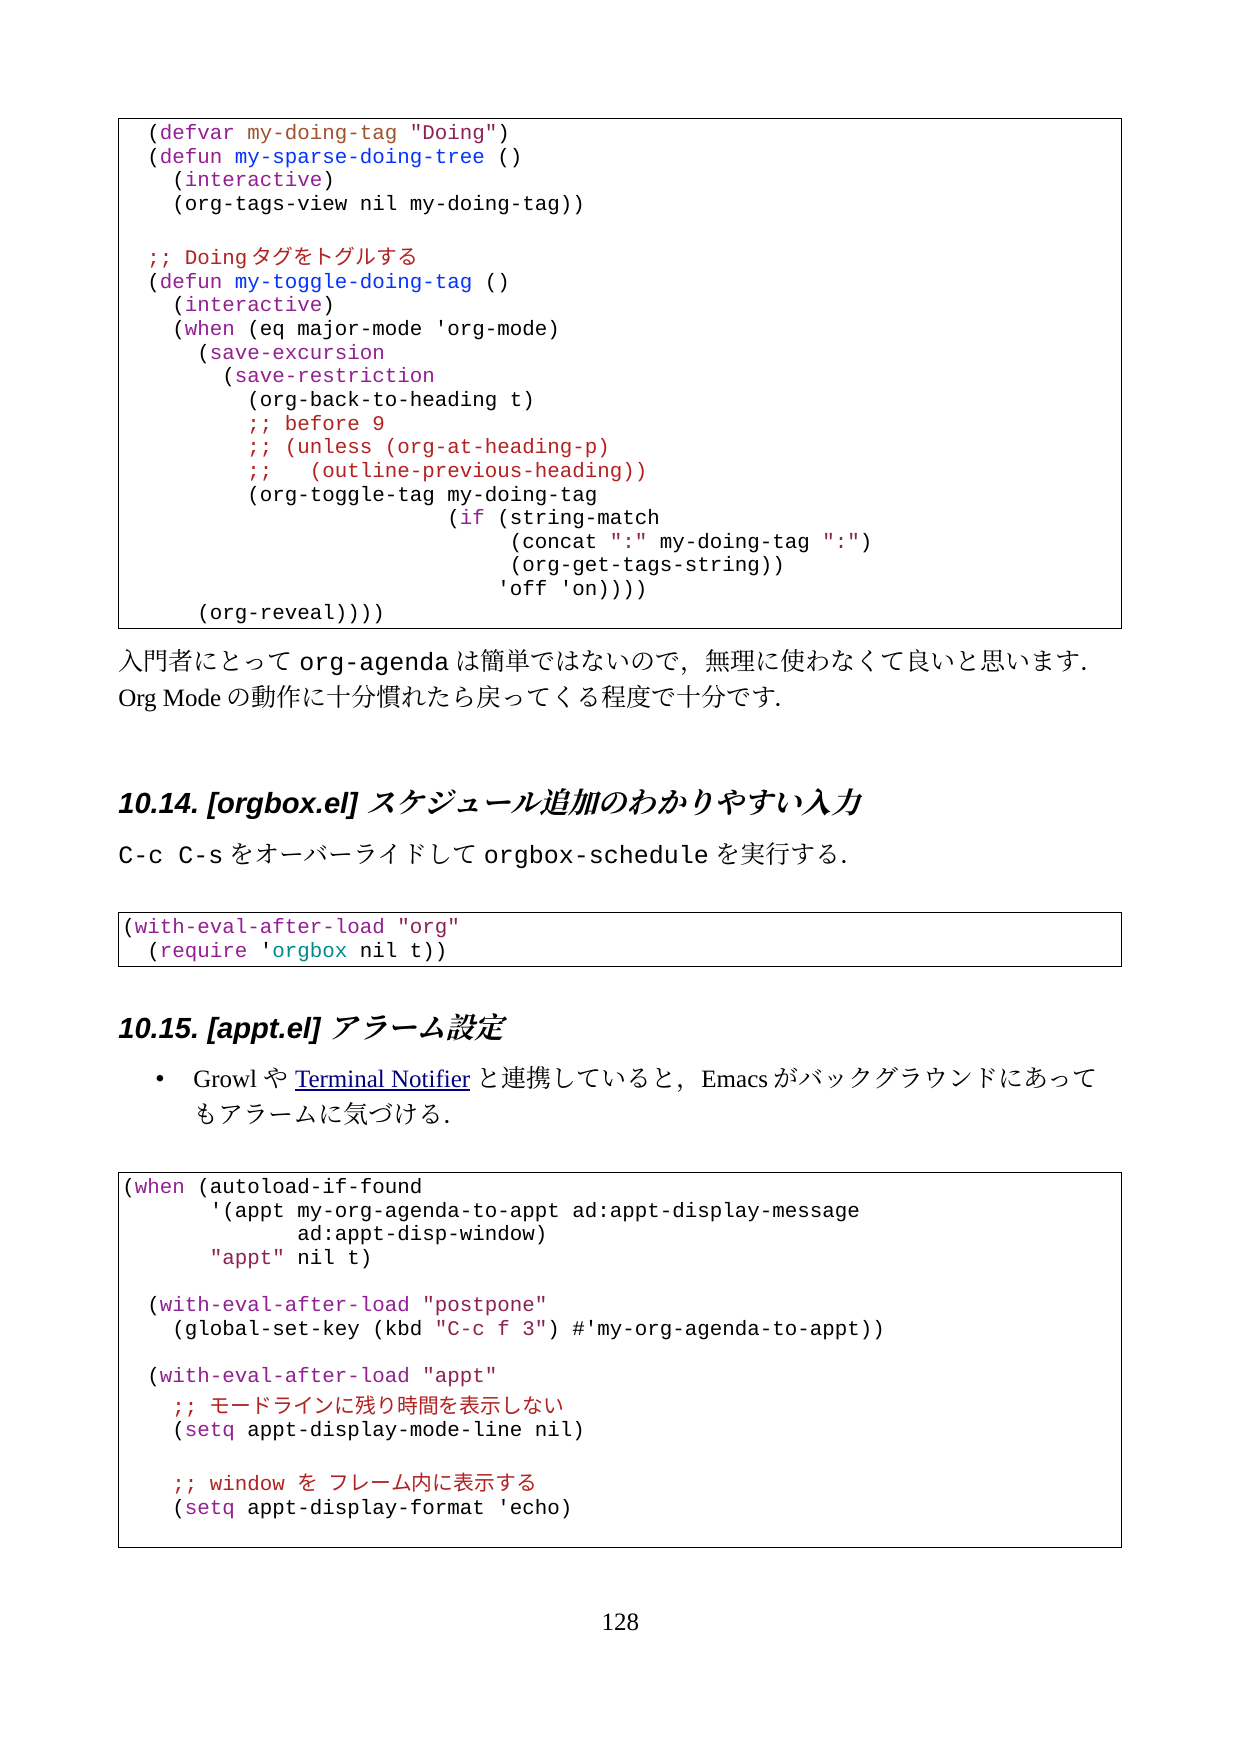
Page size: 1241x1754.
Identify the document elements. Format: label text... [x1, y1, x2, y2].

text (defun my-sparse-doing-tree () [119, 142, 1121, 165]
text (concat ":" my-doing-tag ":") [119, 527, 1121, 551]
text 入門者にとって org-agenda は簡単ではないので，無理に使わなくて良いと思います．Org Modeの動作に十分慣れたら戻ってくる程度で十分です． [118, 642, 1122, 743]
text (setq appt-display-mode-line nil) [119, 1415, 1121, 1439]
text (defun my-toggle-doing-tag () [119, 267, 1121, 290]
text (when (eq major-mode 'org-mode) [119, 314, 1121, 338]
text (save-restriction [119, 361, 1121, 385]
text (org-toggle-tag my-doing-tag [119, 479, 1121, 503]
text '(appt my-org-agenda-to-appt ad:appt-display-message [119, 1196, 1121, 1219]
text (global-set-key (kbd "C-c f 3") #'my-org-agenda-to-appt)) [119, 1314, 1121, 1338]
text ;; (outline-previous-heading)) [119, 456, 1121, 479]
text (org-tags-view nil my-doing-tag)) [119, 189, 1121, 213]
subtitle [orgbox.el] スケジュール追加のわかりやすい入力 [118, 780, 1122, 822]
text (org-get-tags-string)) [119, 551, 1121, 574]
text (org-back-to-heading t) [119, 385, 1121, 409]
text ;; (unless (org-at-heading-p) [119, 432, 1121, 456]
text (require 'orgbox nil t)) [119, 936, 1121, 966]
text "appt" nil t) [119, 1243, 1121, 1267]
text ad:appt-disp-window) [119, 1219, 1121, 1243]
text (with-eval-after-load "appt" [119, 1361, 1121, 1385]
text ;; Doingタグをトグルする [119, 236, 1121, 267]
text (setq appt-display-format 'echo) [119, 1493, 1121, 1517]
text (interactive) [119, 290, 1121, 314]
text ;; before 9 [119, 409, 1121, 432]
subtitle [appt.el] アラーム設定 [118, 1005, 1122, 1047]
text (interactive) [119, 165, 1121, 189]
text ;; モードラインに残り時間を表示しない [119, 1385, 1121, 1415]
text (when (autoload-if-found [119, 1173, 1121, 1196]
text (with-eval-after-load "postpone" [119, 1290, 1121, 1314]
text (save-excursion [119, 338, 1121, 361]
text 'off 'on)))) [119, 574, 1121, 598]
text (defvar my-doing-tag "Doing") [119, 119, 1121, 142]
text C-c C-s をオーバーライドして orgbox-schedule を実行する． [118, 834, 1122, 899]
text (org-reveal)))) [119, 598, 1121, 628]
text (with-eval-after-load "org" [119, 913, 1121, 936]
list Growl や Terminal Notifier と連携していると，Emacsがバックグラウンドにあってもアラームに気づける． [156, 1059, 1122, 1160]
text ;; window を フレーム内に表示する [119, 1463, 1121, 1493]
text (if (string-match [119, 503, 1121, 527]
